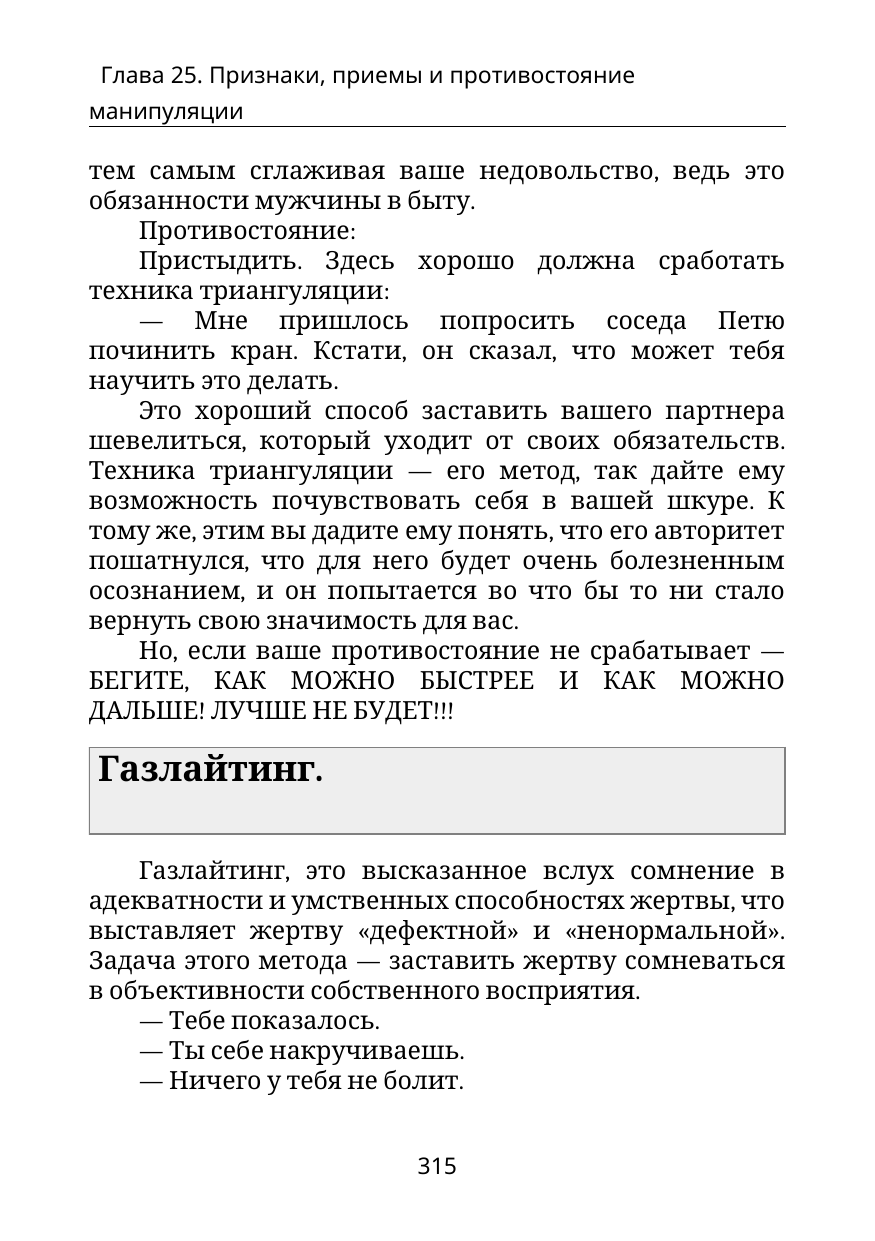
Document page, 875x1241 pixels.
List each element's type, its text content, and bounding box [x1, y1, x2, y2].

text — Тебе показалось. [88, 1005, 786, 1035]
subtitle Газлайтинг. [90, 748, 784, 833]
text Пристыдить. Здесь хорошо должна сработать техника триангуляции: [88, 246, 786, 306]
text — Ты себе накручиваешь. [88, 1035, 786, 1065]
text — Ничего у тебя не болит. [88, 1065, 786, 1095]
text — Мне пришлось попросить соседа Петю починить кран. Кстати, он сказал, что может тебя научить это делать. [88, 306, 786, 396]
text Противостояние: [88, 216, 786, 246]
text Это хороший способ заставить вашего партнера шевелиться, который уходит от своих обязательств. Техника триангуляции — его метод, так дайте ему возможность почувствовать себя в вашей шкуре. К тому же, этим вы дадите ему понять, что его авторитет пошатнулся, что для него будет очень болезненным осознанием, и он попытается во что бы то ни стало вернуть свою значимость для вас. [88, 396, 786, 636]
text Газлайтинг, это высказанное вслух сомнение в адекватности и умственных способностях жертвы, что выставляет жертву «дефектной» и «ненормальной». Задача этого метода — заставить жертву сомневаться в объективности собственного восприятия. [88, 855, 786, 1005]
text тем самым сглаживая ваше недовольство, ведь это обязанности мужчины в быту. [88, 156, 786, 216]
text Но, если ваше противостояние не срабатывает — БЕГИТЕ, КАК МОЖНО БЫСТРЕЕ И КАК МОЖНО ДАЛЬШЕ! ЛУЧШЕ НЕ БУДЕТ!!! [88, 636, 786, 726]
